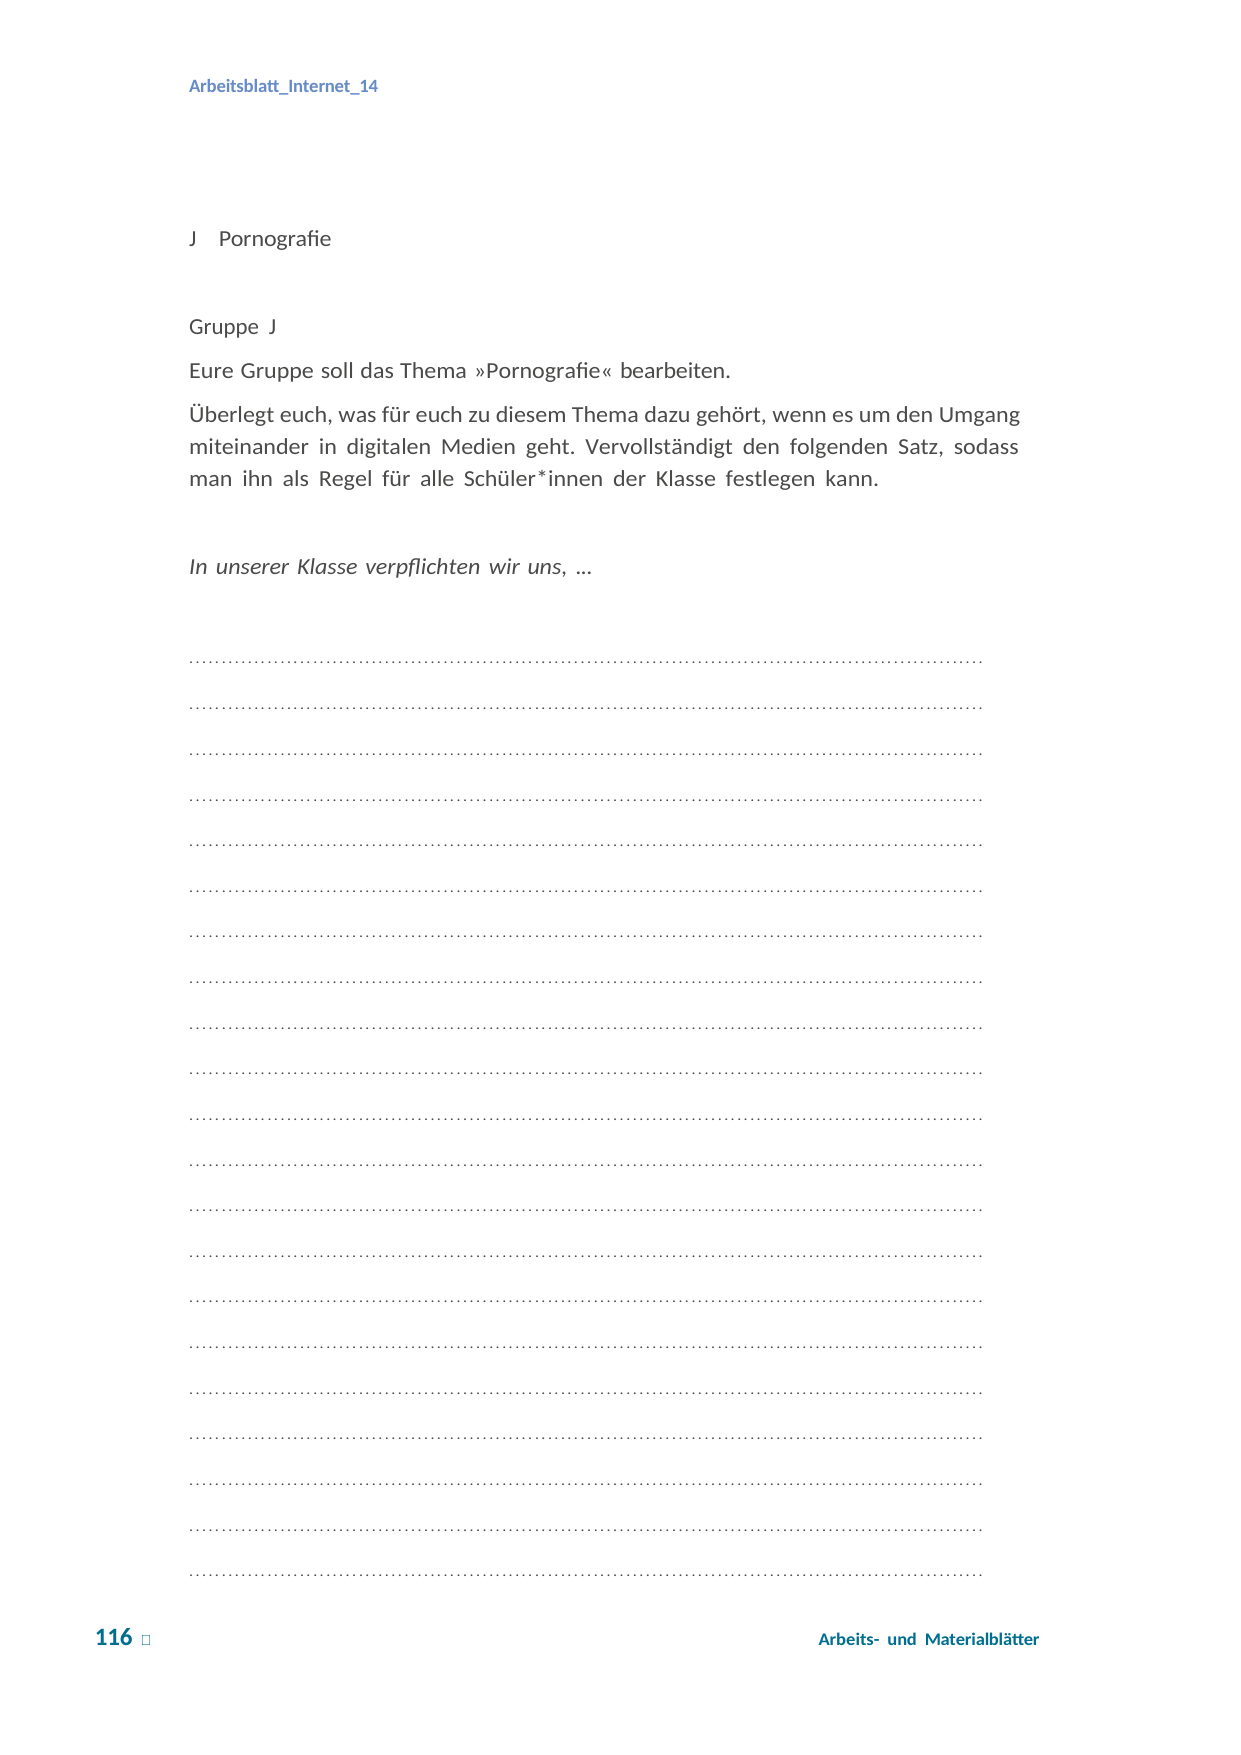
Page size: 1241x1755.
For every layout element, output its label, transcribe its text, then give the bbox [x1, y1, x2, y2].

text .......................................................................................................................... [189, 1334, 1157, 1352]
text .......................................................................................................................... [189, 924, 1157, 941]
text .......................................................................................................................... [189, 1015, 1157, 1033]
text .......................................................................................................................... [189, 1517, 1157, 1535]
text Überlegt euch, was für euch zu diesem Thema dazu gehört, wenn es um den Umgang miteinander in digitalen Medien geht. Vervollständigt den folgenden Satz, sodass man ihn als Regel für alle Schüler*innen der Klasse festlegen kann. [189, 400, 1047, 492]
text .......................................................................................................................... [189, 832, 1157, 850]
text .......................................................................................................................... [189, 1243, 1157, 1261]
text .......................................................................................................................... [189, 1152, 1157, 1170]
text Eure Gruppe soll das Thema »Pornografie« bearbeiten. [189, 356, 1157, 384]
text .......................................................................................................................... [189, 1563, 1157, 1580]
text .......................................................................................................................... [189, 1197, 1157, 1215]
text .......................................................................................................................... [189, 1471, 1157, 1489]
text .......................................................................................................................... [189, 1289, 1157, 1307]
text .......................................................................................................................... [189, 969, 1157, 987]
text Gruppe J [189, 312, 1157, 340]
text .......................................................................................................................... [189, 741, 1157, 759]
text .......................................................................................................................... [189, 787, 1157, 804]
list Pornografie [189, 224, 1157, 252]
text .......................................................................................................................... [189, 1380, 1157, 1398]
text .......................................................................................................................... [189, 1426, 1157, 1443]
text .......................................................................................................................... [189, 695, 1157, 713]
text .......................................................................................................................... [189, 1061, 1157, 1078]
text .......................................................................................................................... [189, 650, 1157, 668]
text .......................................................................................................................... [189, 1106, 1157, 1124]
text In unserer Klasse verpflichten wir uns, ... [189, 552, 1157, 580]
text .......................................................................................................................... [189, 878, 1157, 896]
